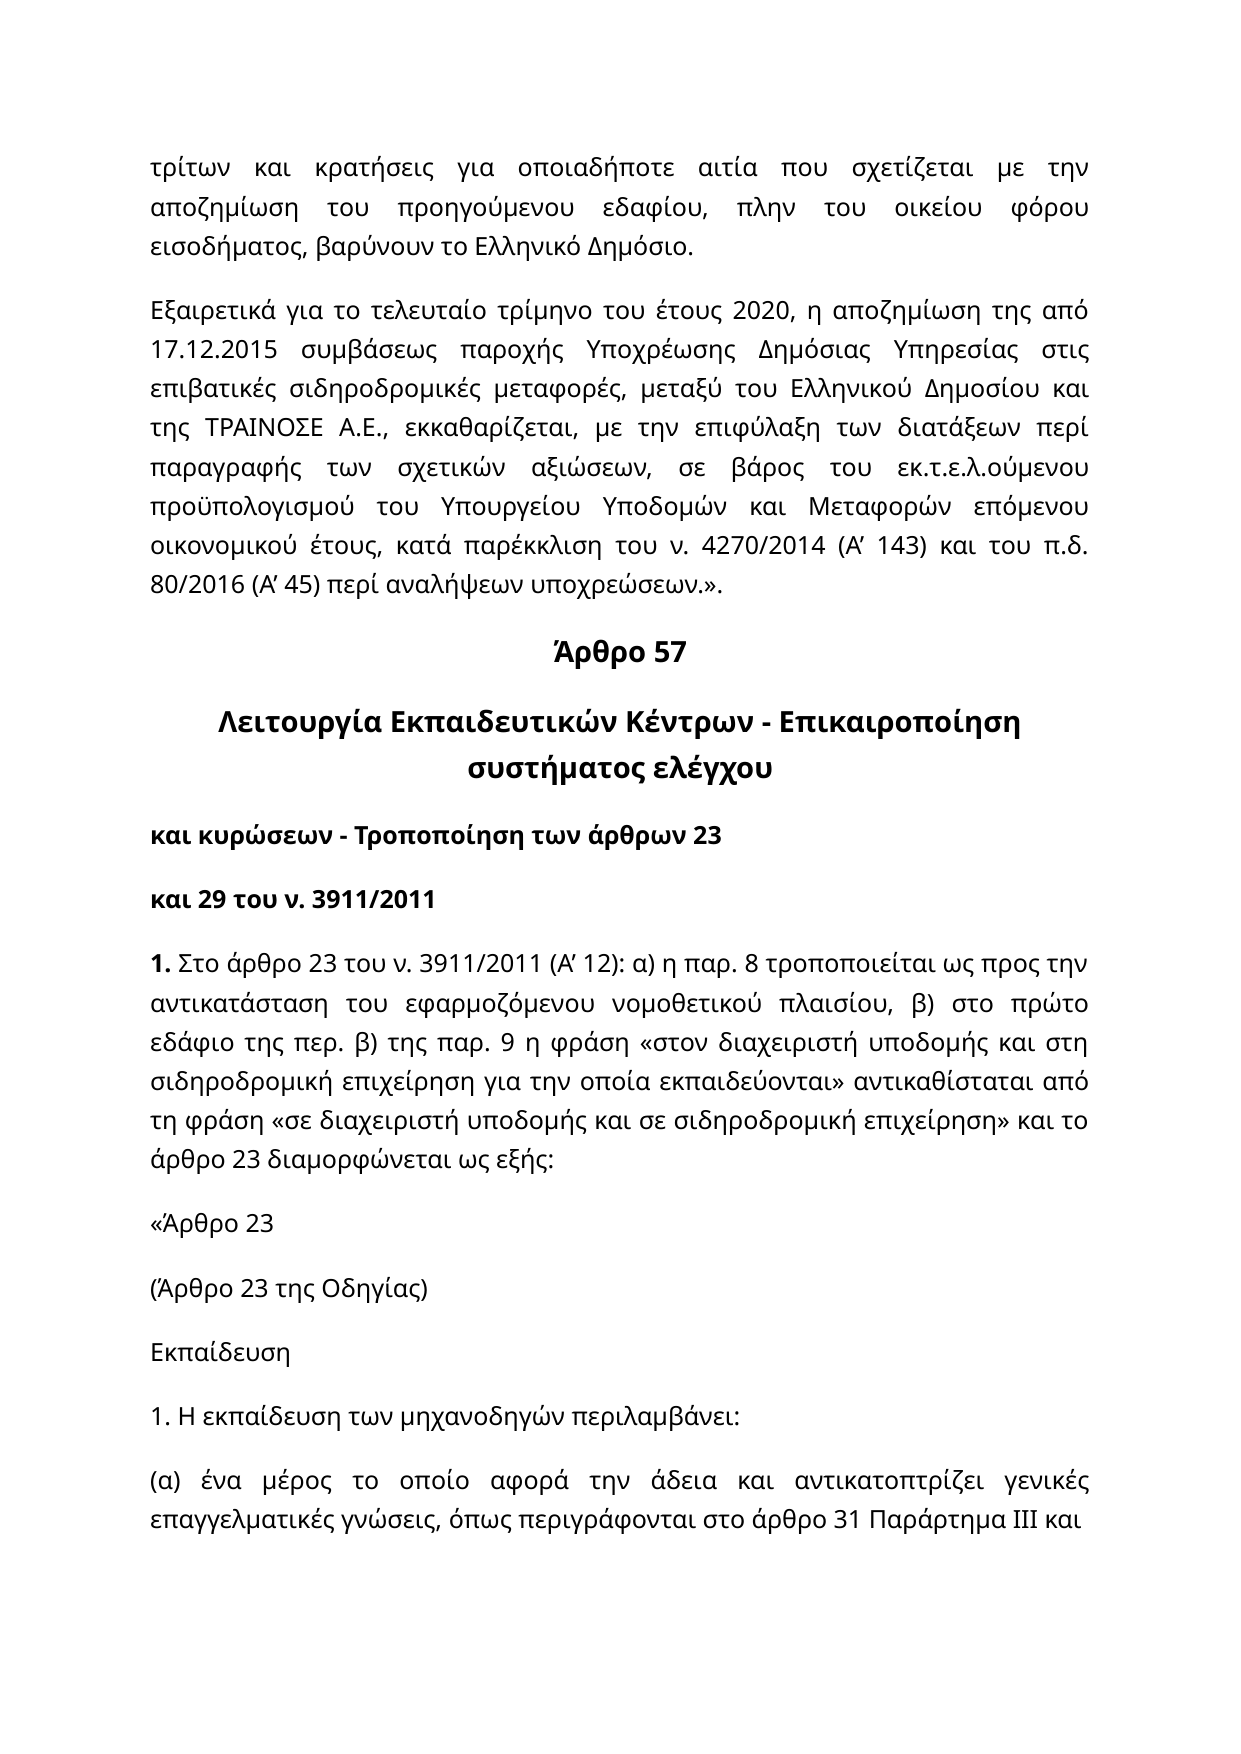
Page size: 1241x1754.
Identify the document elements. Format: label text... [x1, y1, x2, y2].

text «Άρθρο 23 [150, 1206, 1090, 1240]
text (Άρθρο 23 της Οδηγίας) [150, 1270, 1090, 1304]
text (α) ένα μέρος το οποίο αφορά την άδεια και αντικατοπτρίζει γενικές επαγγελματικές γνώσεις, όπως περιγράφονται στο άρθρο 31 Παράρτημα ΙΙΙ και [150, 1463, 1090, 1536]
text Εκπαίδευση [150, 1334, 1090, 1368]
subtitle Άρθρο 57 [150, 631, 1090, 671]
text Εξαιρετικά για το τελευταίο τρίμηνο του έτους 2020, η αποζημίωση της από 17.12.2015 συμβάσεως παροχής Υποχρέωσης Δημόσιας Υπηρεσίας στις επιβατικές σιδηροδρομικές μεταφορές, μεταξύ του Ελληνικού Δημοσίου και της ΤΡΑΙΝΟΣΕ Α.Ε., εκκαθαρίζεται, με την επιφύλαξη των διατάξεων περί παραγραφής των σχετικών αξιώσεων, σε βάρος του εκ.τ.ε.λ.ούμενου προϋπολογισμού του Υπουργείου Υποδομών και Μεταφορών επόμενου οικονομικού έτους, κατά παρέκκλιση του ν. 4270/2014 (Α’ 143) και του π.δ. 80/2016 (Α’ 45) περί αναλήψεων υποχρεώσεων.». [150, 292, 1090, 601]
text και 29 του ν. 3911/2011 [150, 882, 1090, 916]
subtitle Λειτουργία Εκπαιδευτικών Κέντρων - Επικαιροποίηση συστήματος ελέγχου [150, 701, 1090, 787]
text και κυρώσεων - Τροποποίηση των άρθρων 23 [150, 818, 1090, 852]
text 1. Η εκπαίδευση των μηχανοδηγών περιλαμβάνει: [150, 1398, 1090, 1433]
text 1. Στο άρθρο 23 του ν. 3911/2011 (Α’ 12): α) η παρ. 8 τροποποιείται ως προς την αντικατάσταση του εφαρμοζόμενου νομοθετικού πλαισίου, β) στο πρώτο εδάφιο της περ. β) της παρ. 9 η φράση «στον διαχειριστή υποδομής και στη σιδηροδρομική επιχείρηση για την οποία εκπαιδεύονται» αντικαθίσταται από τη φράση «σε διαχειριστή υποδομής και σε σιδηροδρομική επιχείρηση» και το άρθρο 23 διαμορφώνεται ως εξής: [150, 946, 1090, 1176]
text τρίτων και κρατήσεις για οποιαδήποτε αιτία που σχετίζεται με την αποζημίωση του προηγούμενου εδαφίου, πλην του οικείου φόρου εισοδήματος, βαρύνουν το Ελληνικό Δημόσιο. [150, 150, 1090, 262]
